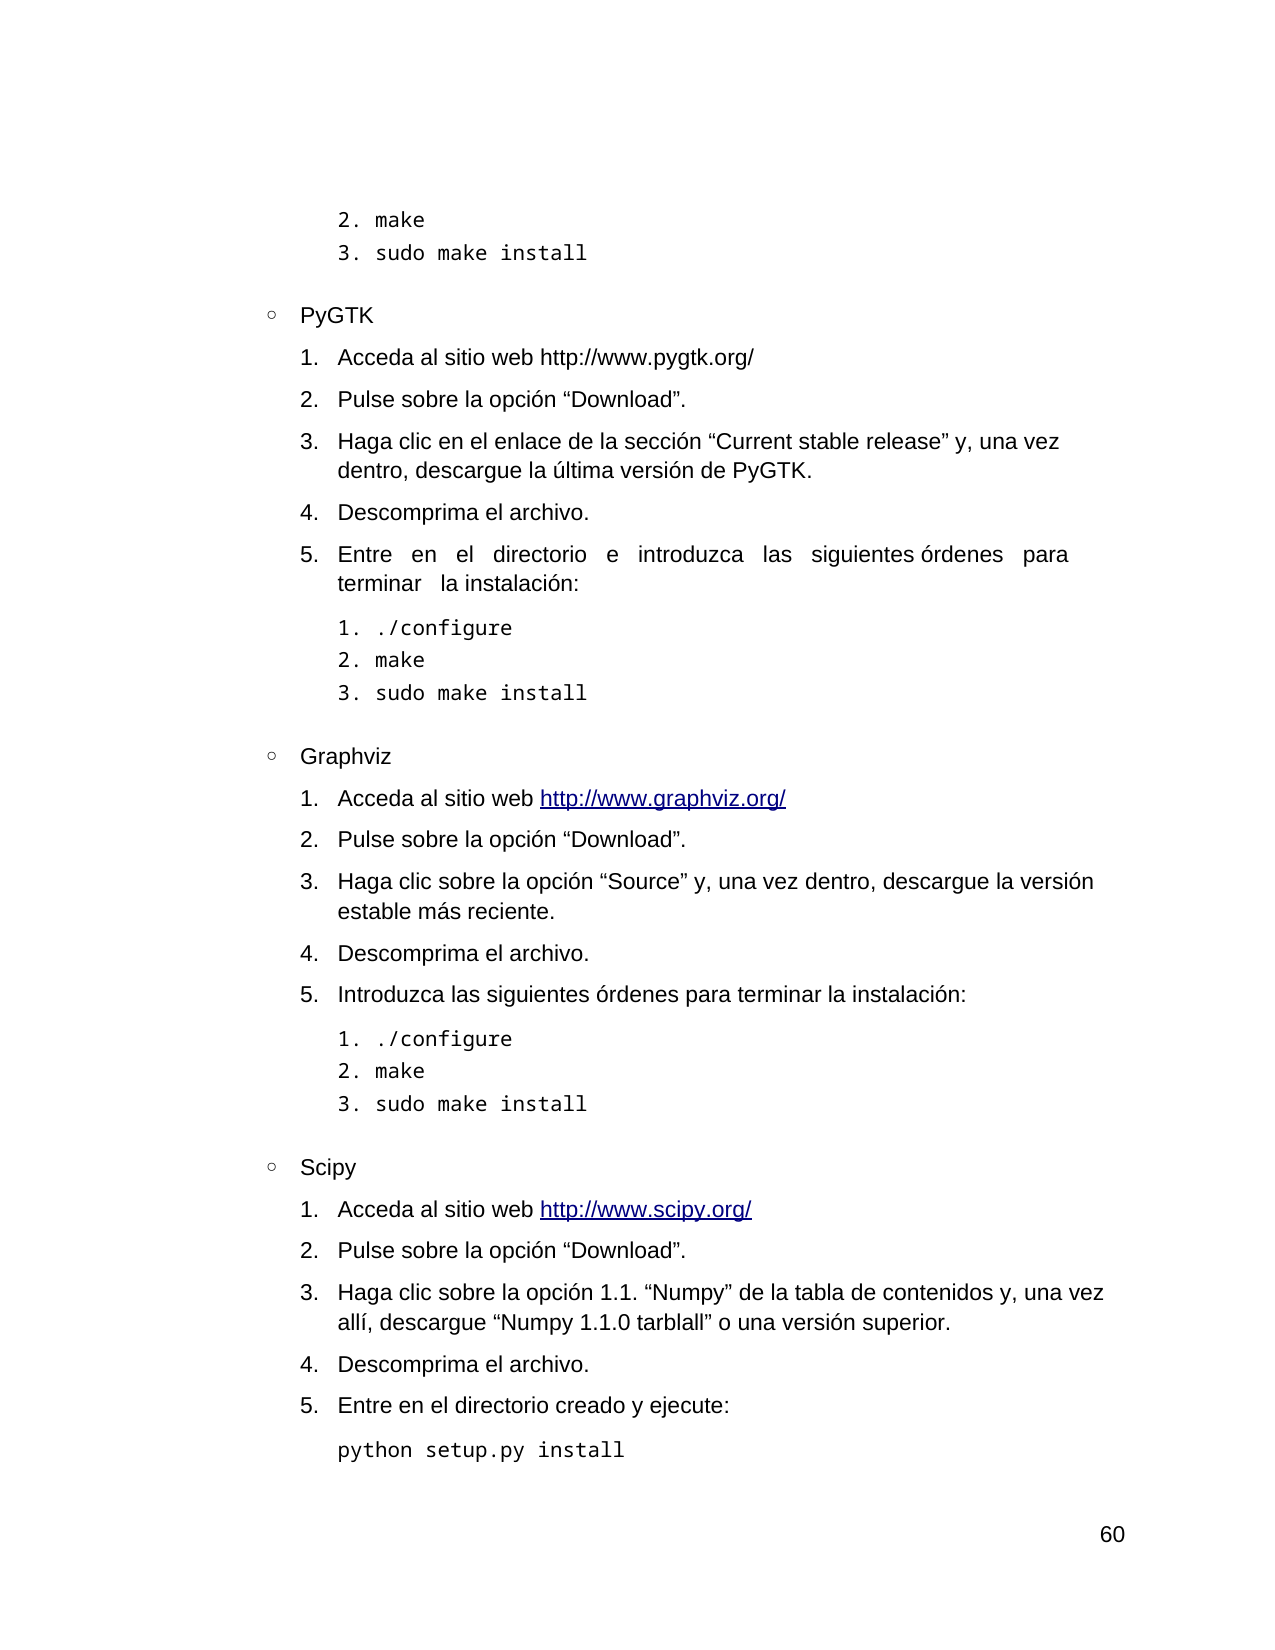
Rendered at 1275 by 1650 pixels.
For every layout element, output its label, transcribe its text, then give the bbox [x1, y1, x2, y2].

list Introduzca las siguientes órdenes para terminar la instalación: [300, 982, 1125, 1008]
list Acceda al sitio web http://www.pygtk.org/ [300, 345, 1125, 370]
list make [337, 205, 1125, 233]
list Haga clic sobre la opción “Source” y, una vez dentro, descargue la versión estable más reciente. [300, 869, 1125, 924]
list Graphviz [262, 743, 1125, 769]
list Descomprima el archivo. [300, 1351, 1125, 1377]
list sudo make install [337, 678, 1125, 707]
list sudo make install [337, 1089, 1125, 1118]
list python setup.py install [300, 1435, 1125, 1463]
list Descomprima el archivo. [300, 940, 1125, 966]
list Scipy [262, 1154, 1125, 1180]
list Pulse sobre la opción “Download”. [300, 1238, 1125, 1264]
list Entre en el directorio creado y ejecute: [300, 1393, 1125, 1419]
list ./configure [337, 1024, 1125, 1052]
list Haga clic sobre la opción 1.1. “Numpy” de la tabla de contenidos y, una vez allí, descargue “Numpy 1.1.0 tarblall” o una versión superior. [300, 1280, 1125, 1335]
list Descomprima el archivo. [300, 500, 1125, 525]
list make [337, 646, 1125, 674]
list Acceda al sitio web http://www.scipy.org/ [300, 1196, 1125, 1222]
list Pulse sobre la opción “Download”. [300, 387, 1125, 412]
list make [337, 1057, 1125, 1085]
list sudo make install [337, 238, 1125, 266]
list PyGTK [262, 303, 1125, 328]
list Entre en el directorio e introduzca las siguientes órdenes para terminar la instalación: [300, 542, 1125, 597]
list Haga clic en el enlace de la sección “Current stable release” y, una vez dentro, descargue la última versión de PyGTK. [300, 428, 1125, 483]
list Acceda al sitio web http://www.graphviz.org/ [300, 785, 1125, 811]
list ./configure [337, 613, 1125, 641]
list Pulse sobre la opción “Download”. [300, 827, 1125, 853]
